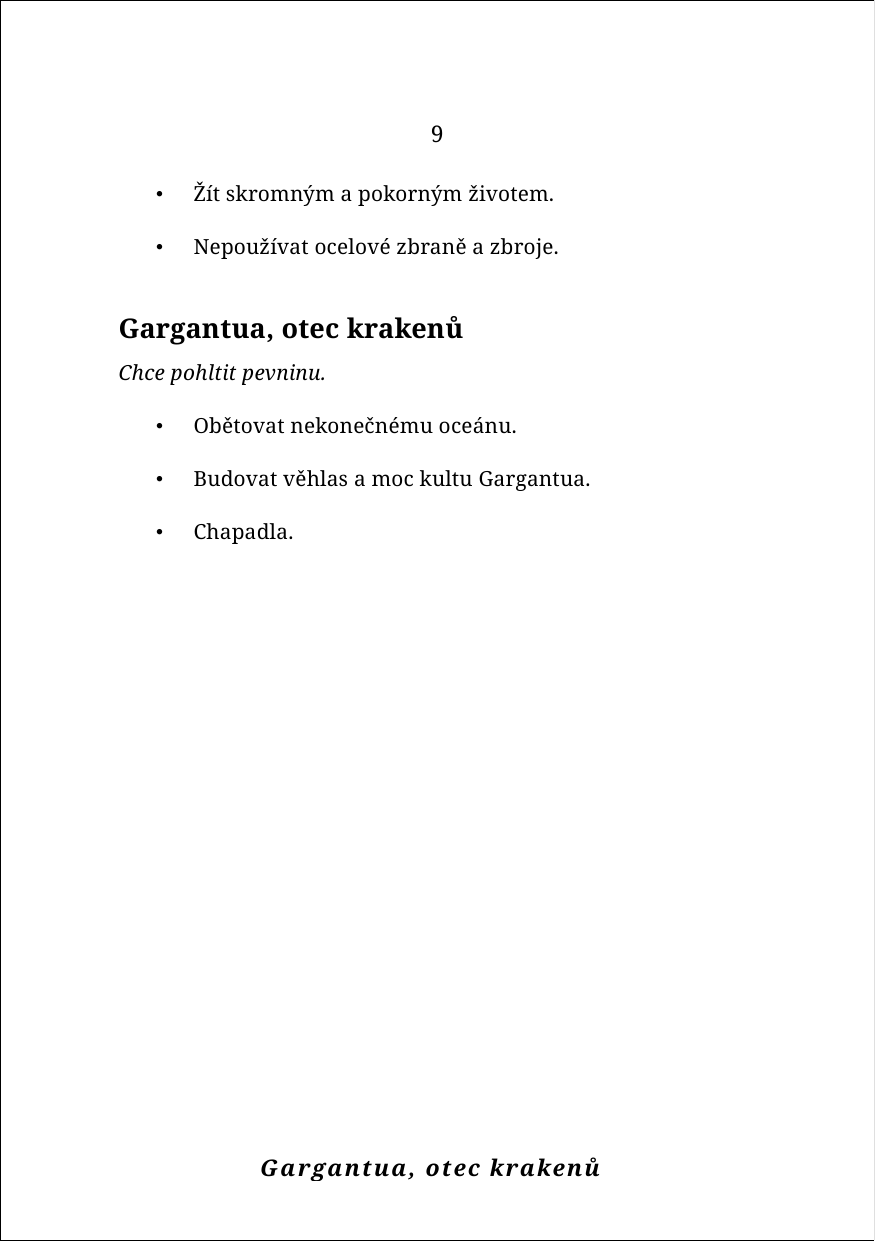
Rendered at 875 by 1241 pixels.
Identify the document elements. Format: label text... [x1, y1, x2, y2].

list Chapadla. [156, 517, 756, 546]
text Chce pohltit pevninu. [118, 358, 756, 386]
list Budovat věhlas a moc kultu Gargantua. [156, 464, 756, 493]
list Nepoužívat ocelové zbraně a zbroje. [156, 232, 756, 261]
list Žít skromným a pokorným životem. [156, 179, 756, 207]
subtitle Gargantua, otec krakenů [118, 309, 756, 346]
list Obětovat nekonečnému oceánu. [156, 411, 756, 439]
